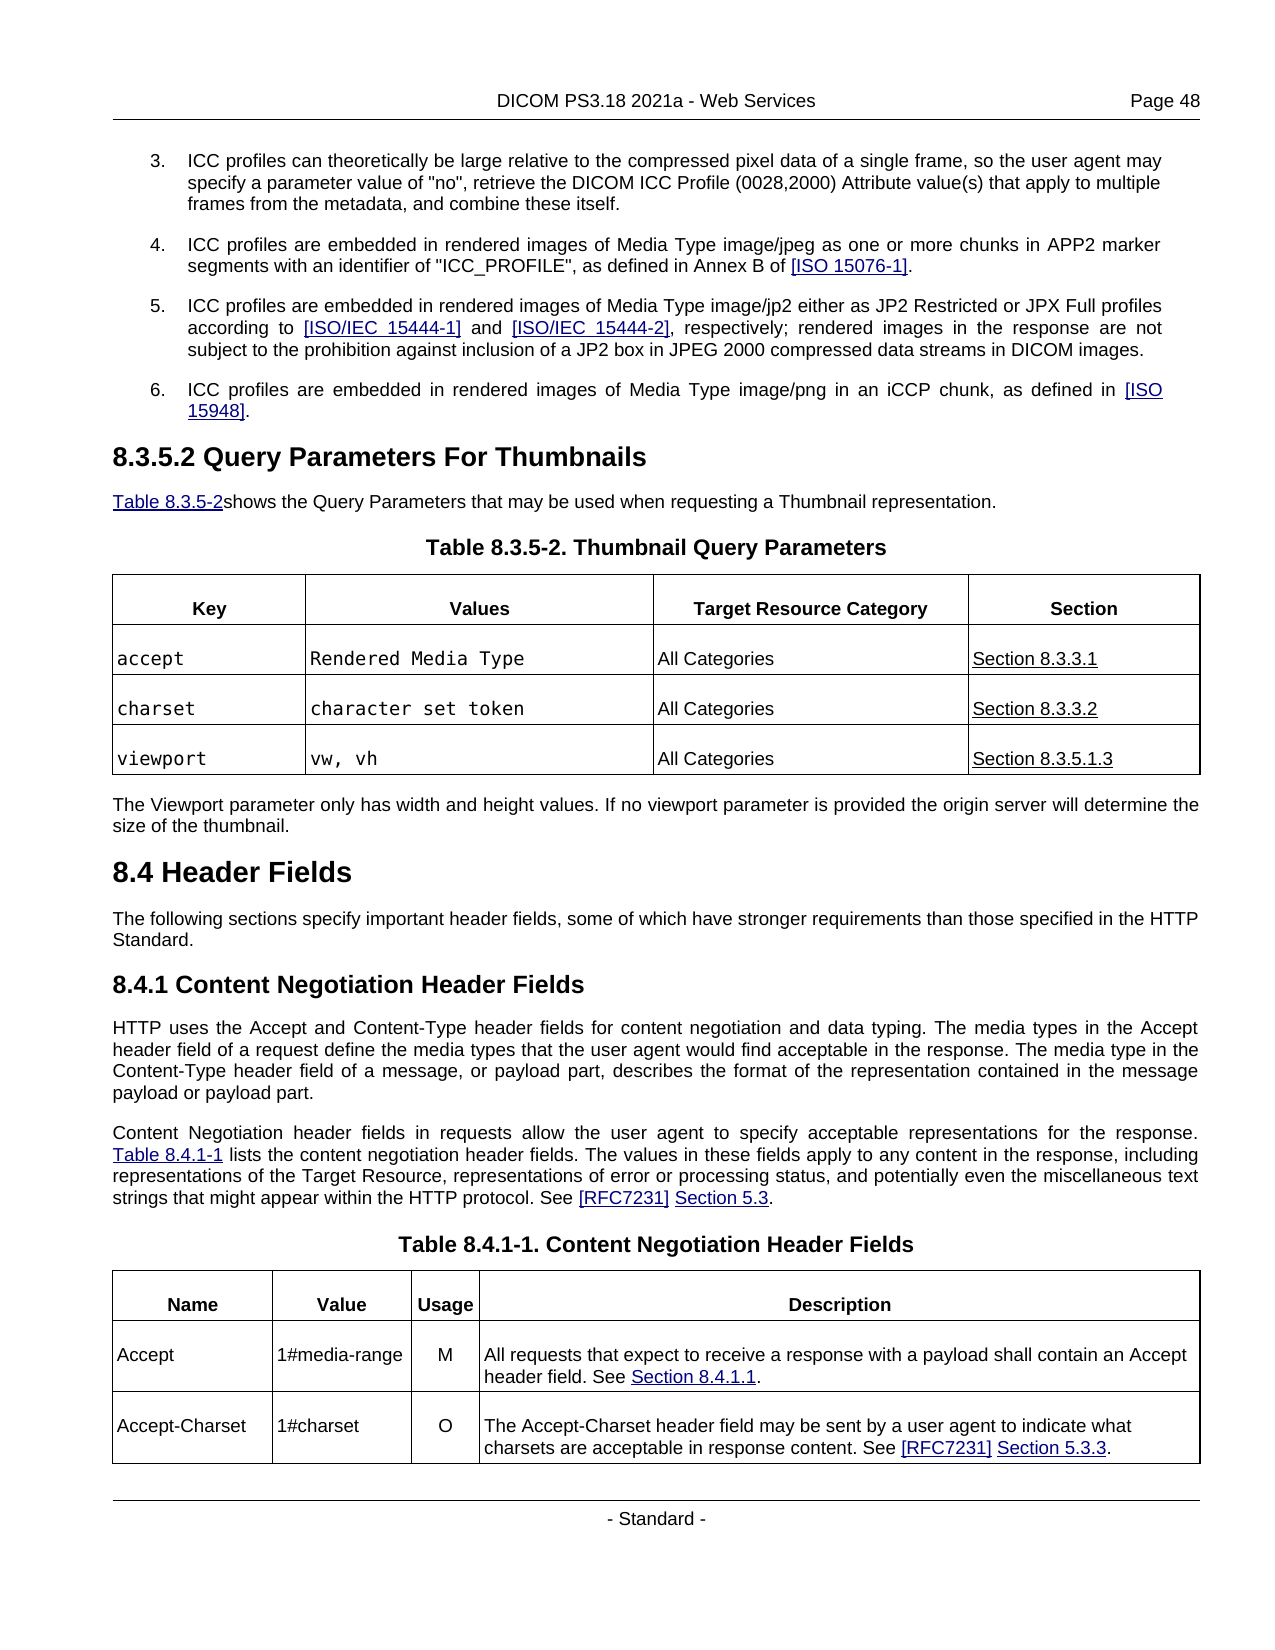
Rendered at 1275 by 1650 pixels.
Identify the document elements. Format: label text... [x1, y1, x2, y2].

text The following sections specify important header fields, some of which have stronger requirements than those specified in the HTTP Standard. [112, 908, 1200, 951]
table_cell Section 8.3.3.2 [969, 675, 1199, 724]
table_cell 1#media-range [273, 1321, 411, 1391]
table_cell 1#charset [273, 1392, 411, 1462]
text Table 8.3.5-2shows the Query Parameters that may be used when requesting a Thumbnail representation. [112, 491, 1200, 512]
table_cell Rendered Media Type [306, 625, 653, 674]
table_header Target Resource Category [654, 575, 968, 624]
table_cell M [412, 1321, 479, 1391]
text Table 8.3.5-2. Thumbnail Query Parameters [112, 535, 1200, 561]
table_header Name [113, 1271, 272, 1320]
table_header Usage [412, 1271, 479, 1320]
text Content Negotiation header fields in requests allow the user agent to specify acceptable representations for the response. Table 8.4.1-1 lists the content negotiation header fields. The values in these fields apply to any content in the response, including representations of the Target Resource, representations of error or processing status, and potentially even the miscellaneous text strings that might appear within the HTTP protocol. See [RFC7231] Section 5.3. [112, 1122, 1200, 1208]
table_header Section [969, 575, 1199, 624]
text 5. ICC profiles are embedded in rendered images of Media Type image/jp2 either as JP2 Restricted or JPX Full profiles according to [ISO/IEC 15444-1] and [ISO/IEC 15444-2], respectively; rendered images in the response are not subject to the prohibition against inclusion of a JP2 box in JPEG 2000 compressed data streams in DICOM images. [150, 295, 1162, 360]
table_cell charset [113, 675, 305, 724]
text 8.4 Header Fields [112, 855, 1200, 889]
table_cell Accept [113, 1321, 272, 1391]
table_cell All Categories [654, 675, 968, 724]
text HTTP uses the Accept and Content-Type header fields for content negotiation and data typing. The media types in the Accept header field of a request define the media types that the user agent would find acceptable in the response. The media type in the Content-Type header field of a message, or payload part, describes the format of the representation contained in the message payload or payload part. [112, 1017, 1200, 1103]
table_header Description [480, 1271, 1199, 1320]
table_cell Section 8.3.5.1.3 [969, 725, 1199, 774]
text Table 8.4.1-1. Content Negotiation Header Fields [112, 1231, 1200, 1257]
text 6. ICC profiles are embedded in rendered images of Media Type image/png in an iCCP chunk, as defined in [ISO 15948]. [150, 379, 1162, 422]
table_cell Accept-Charset [113, 1392, 272, 1462]
table_cell character set token [306, 675, 653, 724]
table_cell The Accept-Charset header field may be sent by a user agent to indicate what charsets are acceptable in response content. See [RFC7231] Section 5.3.3. [480, 1392, 1199, 1462]
table_cell Section 8.3.3.1 [969, 625, 1199, 674]
table_cell All Categories [654, 725, 968, 774]
table_cell viewport [113, 725, 305, 774]
table_cell All Categories [654, 625, 968, 674]
table_header Values [306, 575, 653, 624]
table_cell accept [113, 625, 305, 674]
table_header Value [273, 1271, 411, 1320]
text The Viewport parameter only has width and height values. If no viewport parameter is provided the origin server will determine the size of the thumbnail. [112, 793, 1200, 837]
table_cell O [412, 1392, 479, 1462]
table_cell All requests that expect to receive a response with a payload shall contain an Accept header field. See Section 8.4.1.1. [480, 1321, 1199, 1391]
table_header Key [113, 575, 305, 624]
text 4. ICC profiles are embedded in rendered images of Media Type image/jpeg as one or more chunks in APP2 marker segments with an identifier of "ICC_PROFILE", as defined in Annex B of [ISO 15076-1]. [150, 233, 1162, 277]
table_cell vw, vh [306, 725, 653, 774]
text 8.3.5.2 Query Parameters For Thumbnails [112, 441, 1200, 472]
text 8.4.1 Content Negotiation Header Fields [112, 969, 1200, 998]
text 3. ICC profiles can theoretically be large relative to the compressed pixel data of a single frame, so the user agent may specify a parameter value of "no", retrieve the DICOM ICC Profile (0028,2000) Attribute value(s) that apply to multiple frames from the metadata, and combine these itself. [150, 150, 1162, 215]
